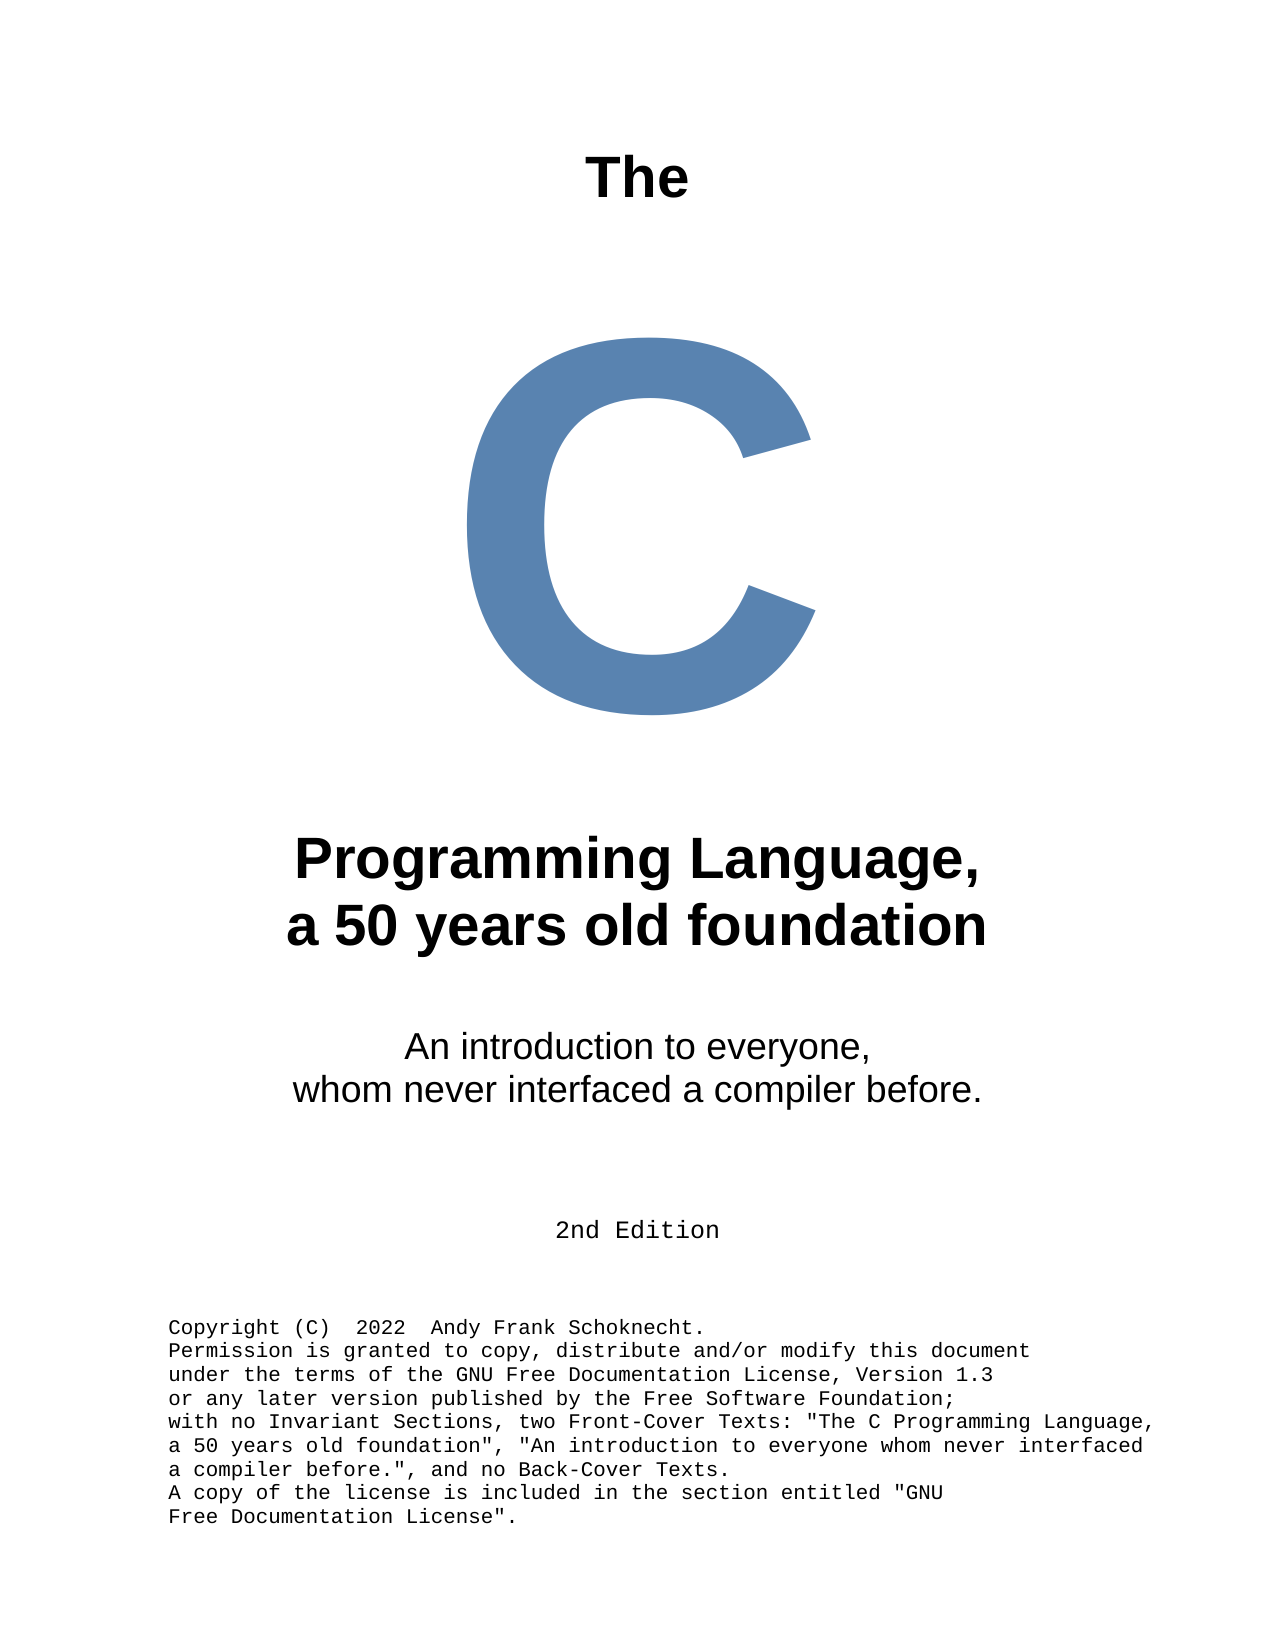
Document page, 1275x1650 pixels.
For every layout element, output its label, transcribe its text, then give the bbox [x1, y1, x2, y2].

title The C Programming Language, a 50 years old foundation [118, 143, 1157, 958]
text Permission is granted to copy, distribute and/or modify this document [118, 1340, 1157, 1364]
text a 50 years old foundation", "An introduction to everyone whom never interfaced [118, 1435, 1157, 1458]
text with no Invariant Sections, two Front-Cover Texts: "The C Programming Language, [118, 1411, 1157, 1435]
text Free Documentation License". [118, 1506, 1157, 1529]
text a compiler before.", and no Back-Cover Texts. [118, 1458, 1157, 1482]
subtitle An introduction to everyone, whom never interfaced a compiler before. [118, 1024, 1157, 1110]
text A copy of the license is included in the section entitled "GNU [118, 1482, 1157, 1506]
text or any later version published by the Free Software Foundation; [118, 1388, 1157, 1411]
text Copyright (C) 2022 Andy Frank Schoknecht. [118, 1317, 1157, 1340]
text 2nd Edition [118, 1217, 1157, 1246]
text under the terms of the GNU Free Documentation License, Version 1.3 [118, 1364, 1157, 1388]
